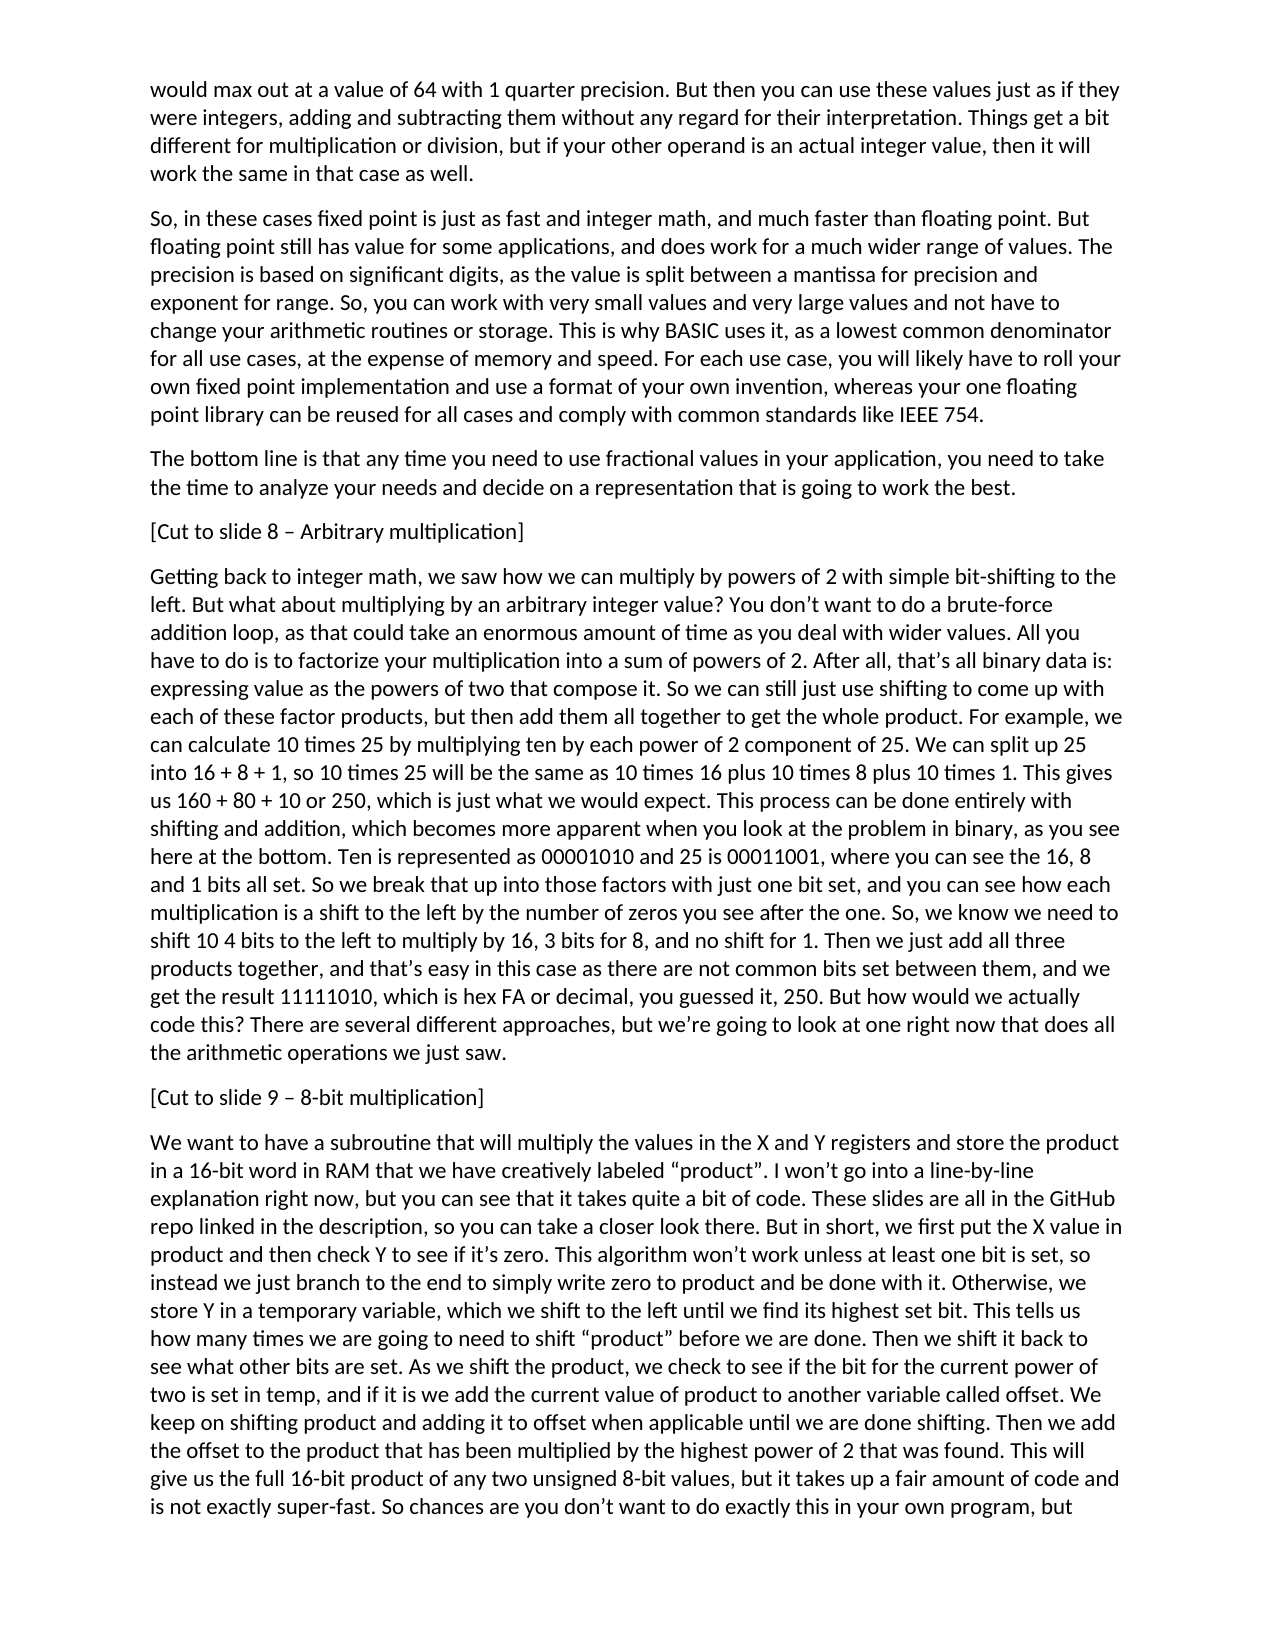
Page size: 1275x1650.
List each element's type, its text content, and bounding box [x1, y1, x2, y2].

text would max out at a value of 64 with 1 quarter precision. But then you can use these values just as if they were integers, adding and subtracting them without any regard for their interpretation. Things get a bit different for multiplication or division, but if your other operand is an actual integer value, then it will work the same in that case as well. [150, 75, 1125, 187]
text [Cut to slide 8 – Arbitrary multiplication] [150, 517, 1125, 545]
text The bottom line is that any time you need to use fractional values in your application, you need to take the time to analyze your needs and decide on a representation that is going to work the best. [150, 444, 1125, 501]
text We want to have a subroutine that will multiply the values in the X and Y registers and store the product in a 16-bit word in RAM that we have creatively labeled “product”. I won’t go into a line-by-line explanation right now, but you can see that it takes quite a bit of code. These slides are all in the GitHub repo linked in the description, so you can take a closer look there. But in short, we first put the X value in product and then check Y to see if it’s zero. This algorithm won’t work unless at least one bit is set, so instead we just branch to the end to simply write zero to product and be done with it. Otherwise, we store Y in a temporary variable, which we shift to the left until we find its highest set bit. This tells us how many times we are going to need to shift “product” before we are done. Then we shift it back to see what other bits are set. As we shift the product, we check to see if the bit for the current power of two is set in temp, and if it is we add the current value of product to another variable called offset. We keep on shifting product and adding it to offset when applicable until we are done shifting. Then we add the offset to the product that has been multiplied by the highest power of 2 that was found. This will give us the full 16-bit product of any two unsigned 8-bit values, but it takes up a fair amount of code and is not exactly super-fast. So chances are you don’t want to do exactly this in your own program, but [150, 1128, 1125, 1520]
text [Cut to slide 9 – 8-bit multiplication] [150, 1083, 1125, 1111]
text So, in these cases fixed point is just as fast and integer math, and much faster than floating point. But floating point still has value for some applications, and does work for a much wider range of values. The precision is based on significant digits, as the value is split between a mantissa for precision and exponent for range. So, you can work with very small values and very large values and not have to change your arithmetic routines or storage. This is why BASIC uses it, as a lowest common denominator for all use cases, at the expense of memory and speed. For each use case, you will likely have to roll your own fixed point implementation and use a format of your own invention, whereas your one floating point library can be reused for all cases and comply with common standards like IEEE 754. [150, 204, 1125, 428]
text Getting back to integer math, we saw how we can multiply by powers of 2 with simple bit-shifting to the left. But what about multiplying by an arbitrary integer value? You don’t want to do a brute-force addition loop, as that could take an enormous amount of time as you deal with wider values. All you have to do is to factorize your multiplication into a sum of powers of 2. After all, that’s all binary data is: expressing value as the powers of two that compose it. So we can still just use shifting to come up with each of these factor products, but then add them all together to get the whole product. For example, we can calculate 10 times 25 by multiplying ten by each power of 2 component of 25. We can split up 25 into 16 + 8 + 1, so 10 times 25 will be the same as 10 times 16 plus 10 times 8 plus 10 times 1. This gives us 160 + 80 + 10 or 250, which is just what we would expect. This process can be done entirely with shifting and addition, which becomes more apparent when you look at the problem in binary, as you see here at the bottom. Ten is represented as 00001010 and 25 is 00011001, where you can see the 16, 8 and 1 bits all set. So we break that up into those factors with just one bit set, and you can see how each multiplication is a shift to the left by the number of zeros you see after the one. So, we know we need to shift 10 4 bits to the left to multiply by 16, 3 bits for 8, and no shift for 1. Then we just add all three products together, and that’s easy in this case as there are not common bits set between them, and we get the result 11111010, which is hex FA or decimal, you guessed it, 250. But how would we actually code this? There are several different approaches, but we’re going to look at one right now that does all the arithmetic operations we just saw. [150, 562, 1125, 1066]
